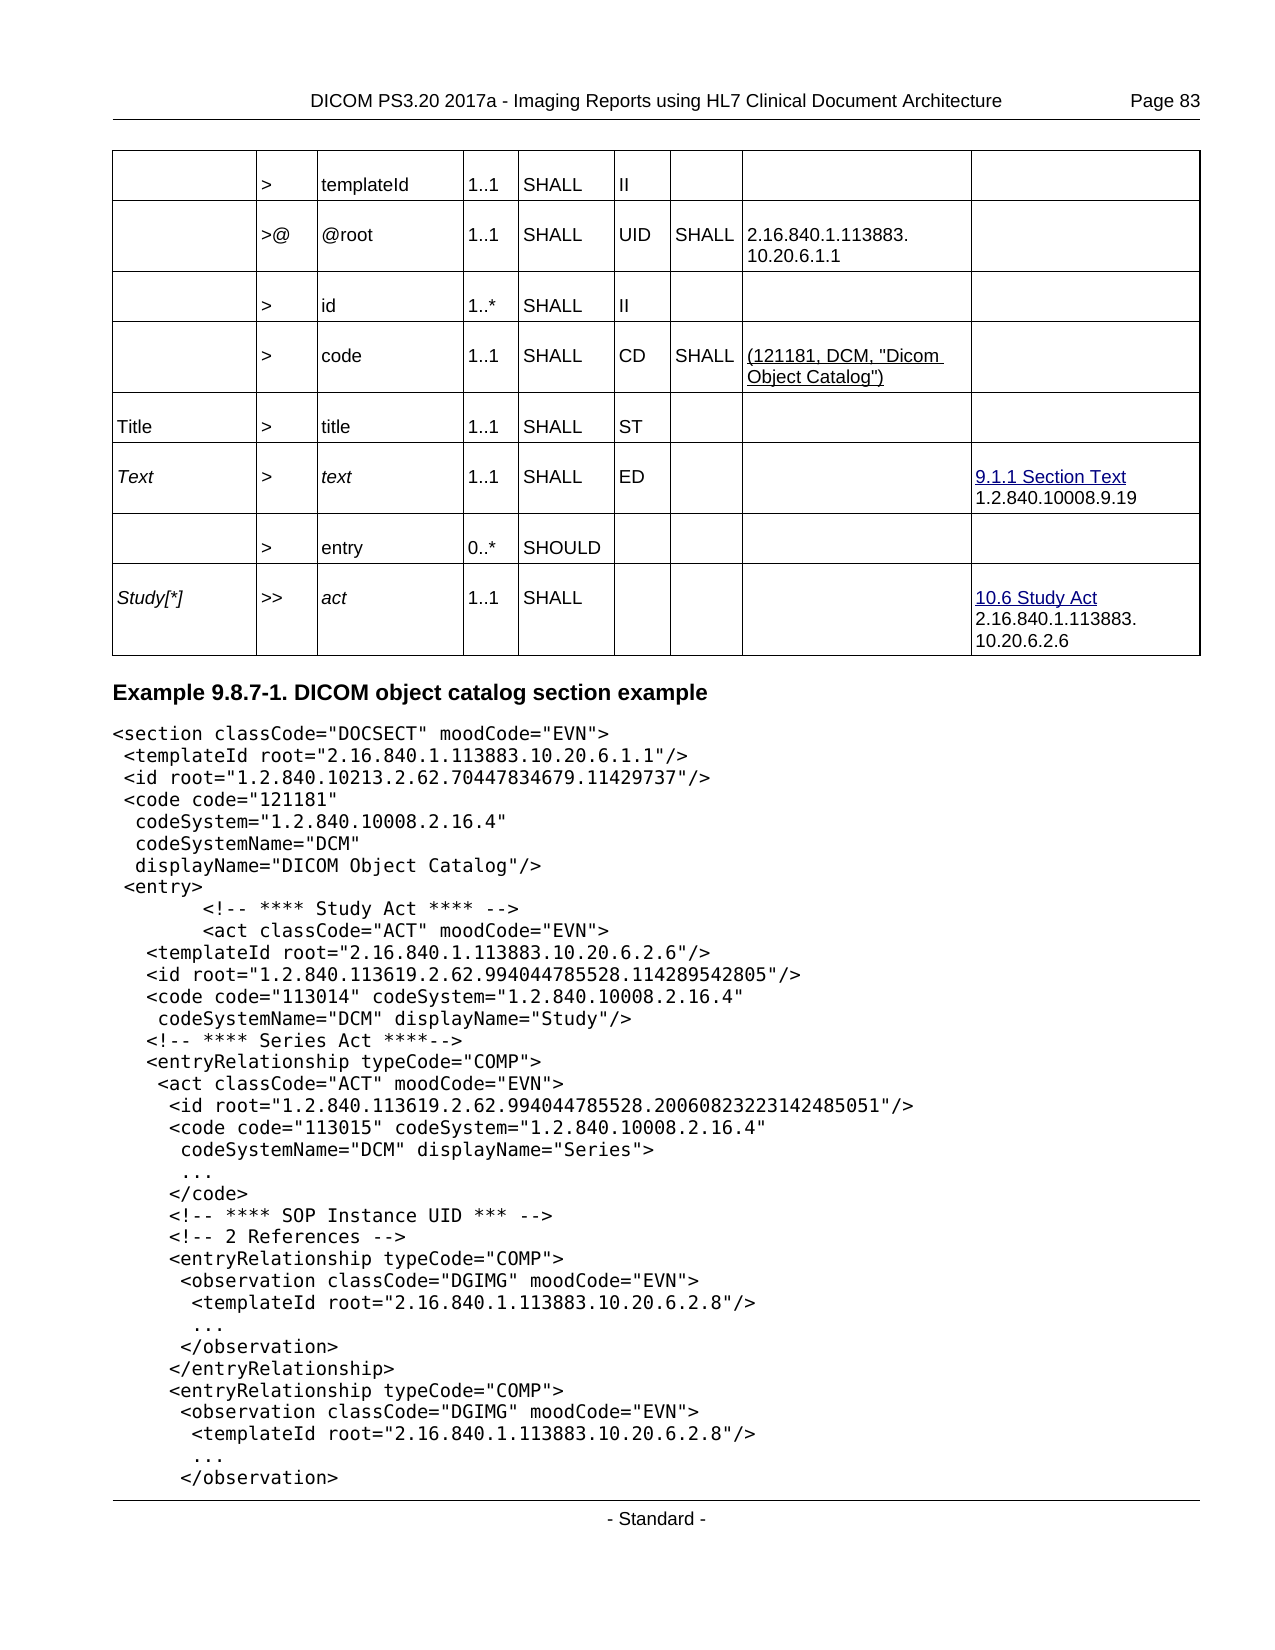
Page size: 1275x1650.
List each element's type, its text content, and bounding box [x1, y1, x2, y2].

table_cell 1..1 [464, 201, 518, 271]
table_cell @root [318, 201, 463, 271]
table_cell [671, 393, 742, 442]
table_cell 10.6 Study Act 2.16.840.1.113883.​10.20.6.2.6 [972, 564, 1199, 655]
table_cell II [615, 151, 670, 200]
table_cell > [257, 514, 317, 562]
table_cell SHALL [519, 151, 614, 200]
table_cell SHALL [519, 564, 614, 655]
table_cell [671, 151, 742, 200]
table_cell 1..1 [464, 393, 518, 442]
table_cell code [318, 322, 463, 392]
table_cell 1..1 [464, 322, 518, 392]
table_cell > [257, 322, 317, 392]
table_cell [671, 514, 742, 562]
table_cell template​Id [318, 151, 463, 200]
table_cell SHALL [519, 443, 614, 513]
table_cell 1..* [464, 272, 518, 321]
table_cell [671, 564, 742, 655]
table_cell [743, 564, 971, 655]
table_cell SHALL [519, 272, 614, 321]
table_cell > [257, 443, 317, 513]
table_cell 9.1.1 Section Text 1.2.840.10008.9.19 [972, 443, 1199, 513]
table_cell UID [615, 201, 670, 271]
table_cell [113, 201, 256, 271]
table_cell [743, 272, 971, 321]
text <section classCode="DOCSECT" moodCode="EVN"> <templateId root="2.16.840.1.113883.10.20.6.1.1"/> <id root="1.2.840.10213.2.62.70447834679.11429737"/> <code code="121181" codeSystem="1.2.840.10008.2.16.4" codeSystemName="DCM" displayName="DICOM Object Catalog"/> <entry> <!-- **** Study Act **** --> <act classCode="ACT" moodCode="EVN"> <templateId root="2.16.840.1.113883.10.20.6.2.6"/> <id root="1.2.840.113619.2.62.994044785528.114289542805"/> <code code="113014" codeSystem="1.2.840.10008.2.16.4" codeSystemName="DCM" displayName="Study"/> <!-- **** Series Act ****--> <entryRelationship typeCode="COMP"> <act classCode="ACT" moodCode="EVN"> <id root="1.2.840.113619.2.62.994044785528.20060823223142485051"/> <code code="113015" codeSystem="1.2.840.10008.2.16.4" codeSystemName="DCM" displayName="Series"> ... </code> <!-- **** SOP Instance UID *** --> <!-- 2 References --> <entryRelationship typeCode="COMP"> <observation classCode="DGIMG" moodCode="EVN"> <templateId root="2.16.840.1.113883.10.20.6.2.8"/> ... </observation> </entryRelationship> <entryRelationship typeCode="COMP"> <observation classCode="DGIMG" moodCode="EVN"> <templateId root="2.16.840.1.113883.10.20.6.2.8"/> ... </observation> [112, 723, 1200, 1489]
table_cell [972, 151, 1199, 200]
table_cell [113, 322, 256, 392]
table_cell >> [257, 564, 317, 655]
table_cell [743, 151, 971, 200]
table_cell 0..* [464, 514, 518, 562]
table_cell [113, 514, 256, 562]
text Example 9.8.7-1. DICOM object catalog section example [112, 679, 1200, 705]
table_cell [743, 514, 971, 562]
table_cell [743, 443, 971, 513]
table_cell [671, 272, 742, 321]
table_cell [113, 151, 256, 200]
table_cell CD [615, 322, 670, 392]
table_cell SHALL [519, 322, 614, 392]
table_cell SHALL [519, 201, 614, 271]
table_cell > [257, 151, 317, 200]
table_cell SHALL [671, 322, 742, 392]
table_cell SHOULD [519, 514, 614, 562]
table_cell id [318, 272, 463, 321]
table_cell SHALL [671, 201, 742, 271]
table_cell ED [615, 443, 670, 513]
table_cell text [318, 443, 463, 513]
table_cell [972, 514, 1199, 562]
table_cell [972, 272, 1199, 321]
table_cell [972, 201, 1199, 271]
table_cell [671, 443, 742, 513]
table_cell > [257, 393, 317, 442]
table_cell [972, 322, 1199, 392]
table_cell [615, 514, 670, 562]
table_cell Title [113, 393, 256, 442]
table_cell II [615, 272, 670, 321]
table_cell act [318, 564, 463, 655]
table_cell [743, 393, 971, 442]
table_cell entry [318, 514, 463, 562]
table_cell 2.16.840.1.113883.​10.20.6.1.1 [743, 201, 971, 271]
table_cell SHALL [519, 393, 614, 442]
table_cell title [318, 393, 463, 442]
table_cell (121181, DCM, "Dicom Object Catalog") [743, 322, 971, 392]
table_cell [615, 564, 670, 655]
table_cell [972, 393, 1199, 442]
table_cell ST [615, 393, 670, 442]
table_cell >@ [257, 201, 317, 271]
table_cell Text [113, 443, 256, 513]
table_cell [113, 272, 256, 321]
table_cell 1..1 [464, 564, 518, 655]
table_cell > [257, 272, 317, 321]
table_cell 1..1 [464, 443, 518, 513]
table_cell Study[*] [113, 564, 256, 655]
table_cell 1..1 [464, 151, 518, 200]
